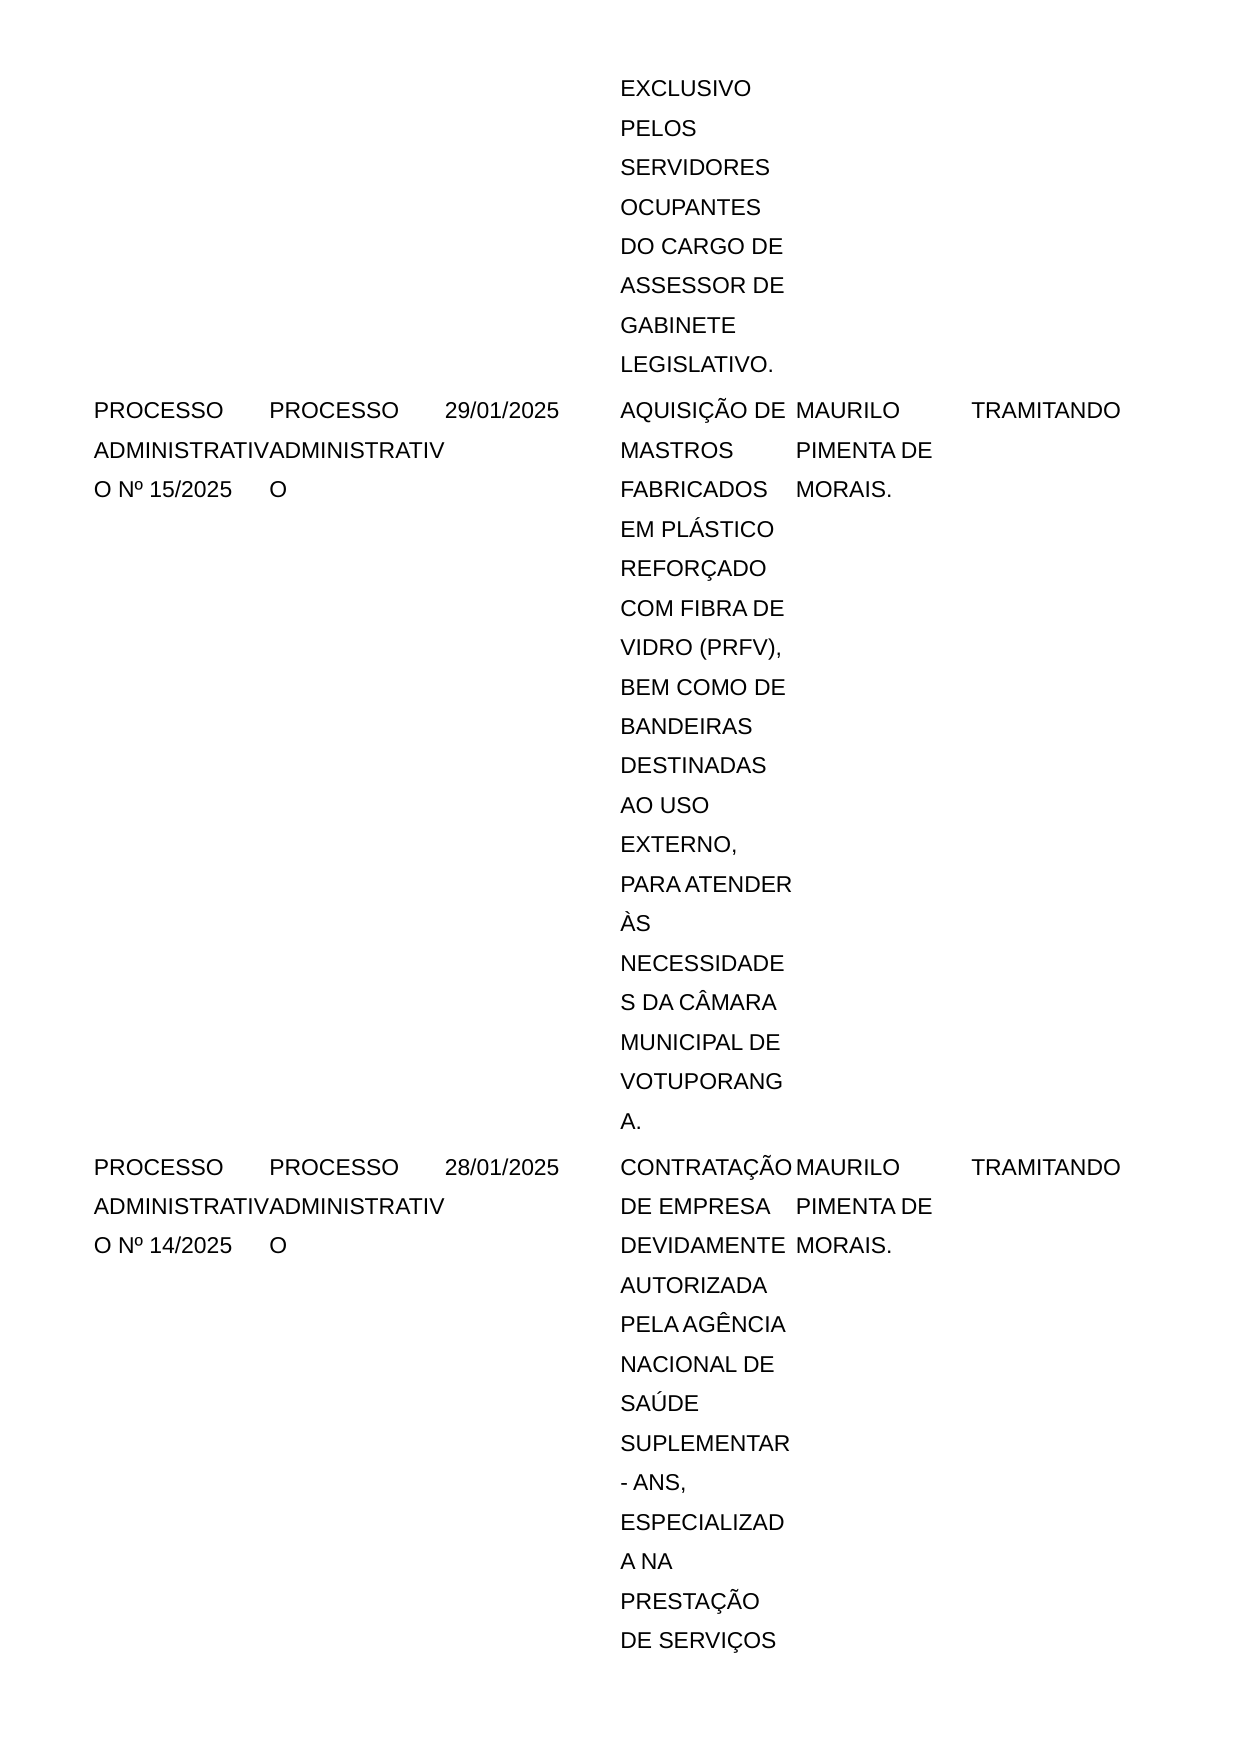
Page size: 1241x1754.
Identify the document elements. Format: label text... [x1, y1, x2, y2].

table_cell [971, 75, 1146, 397]
table_cell EXCLUSIVO PELOS SERVIDORES OCUPANTES DO CARGO DE ASSESSOR DE GABINETE LEGISLATIVO. [620, 75, 796, 397]
table_cell PROCESSO ADMINISTRATIVO Nº 14/2025 [94, 1154, 269, 1653]
table_cell MAURILO PIMENTA DE MORAIS. [796, 397, 971, 1153]
table_cell TRAMITANDO [971, 397, 1146, 1153]
table_cell AQUISIÇÃO DE MASTROS FABRICADOS EM PLÁSTICO REFORÇADO COM FIBRA DE VIDRO (PRFV), BEM COMO DE BANDEIRAS DESTINADAS AO USO EXTERNO, PARA ATENDER ÀS NECESSIDADES DA CÂMARA MUNICIPAL DE VOTUPORANGA. [620, 397, 796, 1153]
table_cell [94, 75, 269, 397]
table_cell [796, 75, 971, 397]
table_cell [445, 75, 620, 397]
table_cell PROCESSO ADMINISTRATIVO [269, 1154, 444, 1653]
table_cell TRAMITANDO [971, 1154, 1146, 1653]
table_cell [269, 75, 444, 397]
table_cell PROCESSO ADMINISTRATIVO Nº 15/2025 [94, 397, 269, 1153]
table_cell MAURILO PIMENTA DE MORAIS. [796, 1154, 971, 1653]
table_cell 28/01/2025 [445, 1154, 620, 1653]
table_cell PROCESSO ADMINISTRATIVO [269, 397, 444, 1153]
table_cell 29/01/2025 [445, 397, 620, 1153]
table_cell CONTRATAÇÃO DE EMPRESA DEVIDAMENTE AUTORIZADA PELA AGÊNCIA NACIONAL DE SAÚDE SUPLEMENTAR- ANS, ESPECIALIZADA NA PRESTAÇÃO DE SERVIÇOS [620, 1154, 796, 1653]
